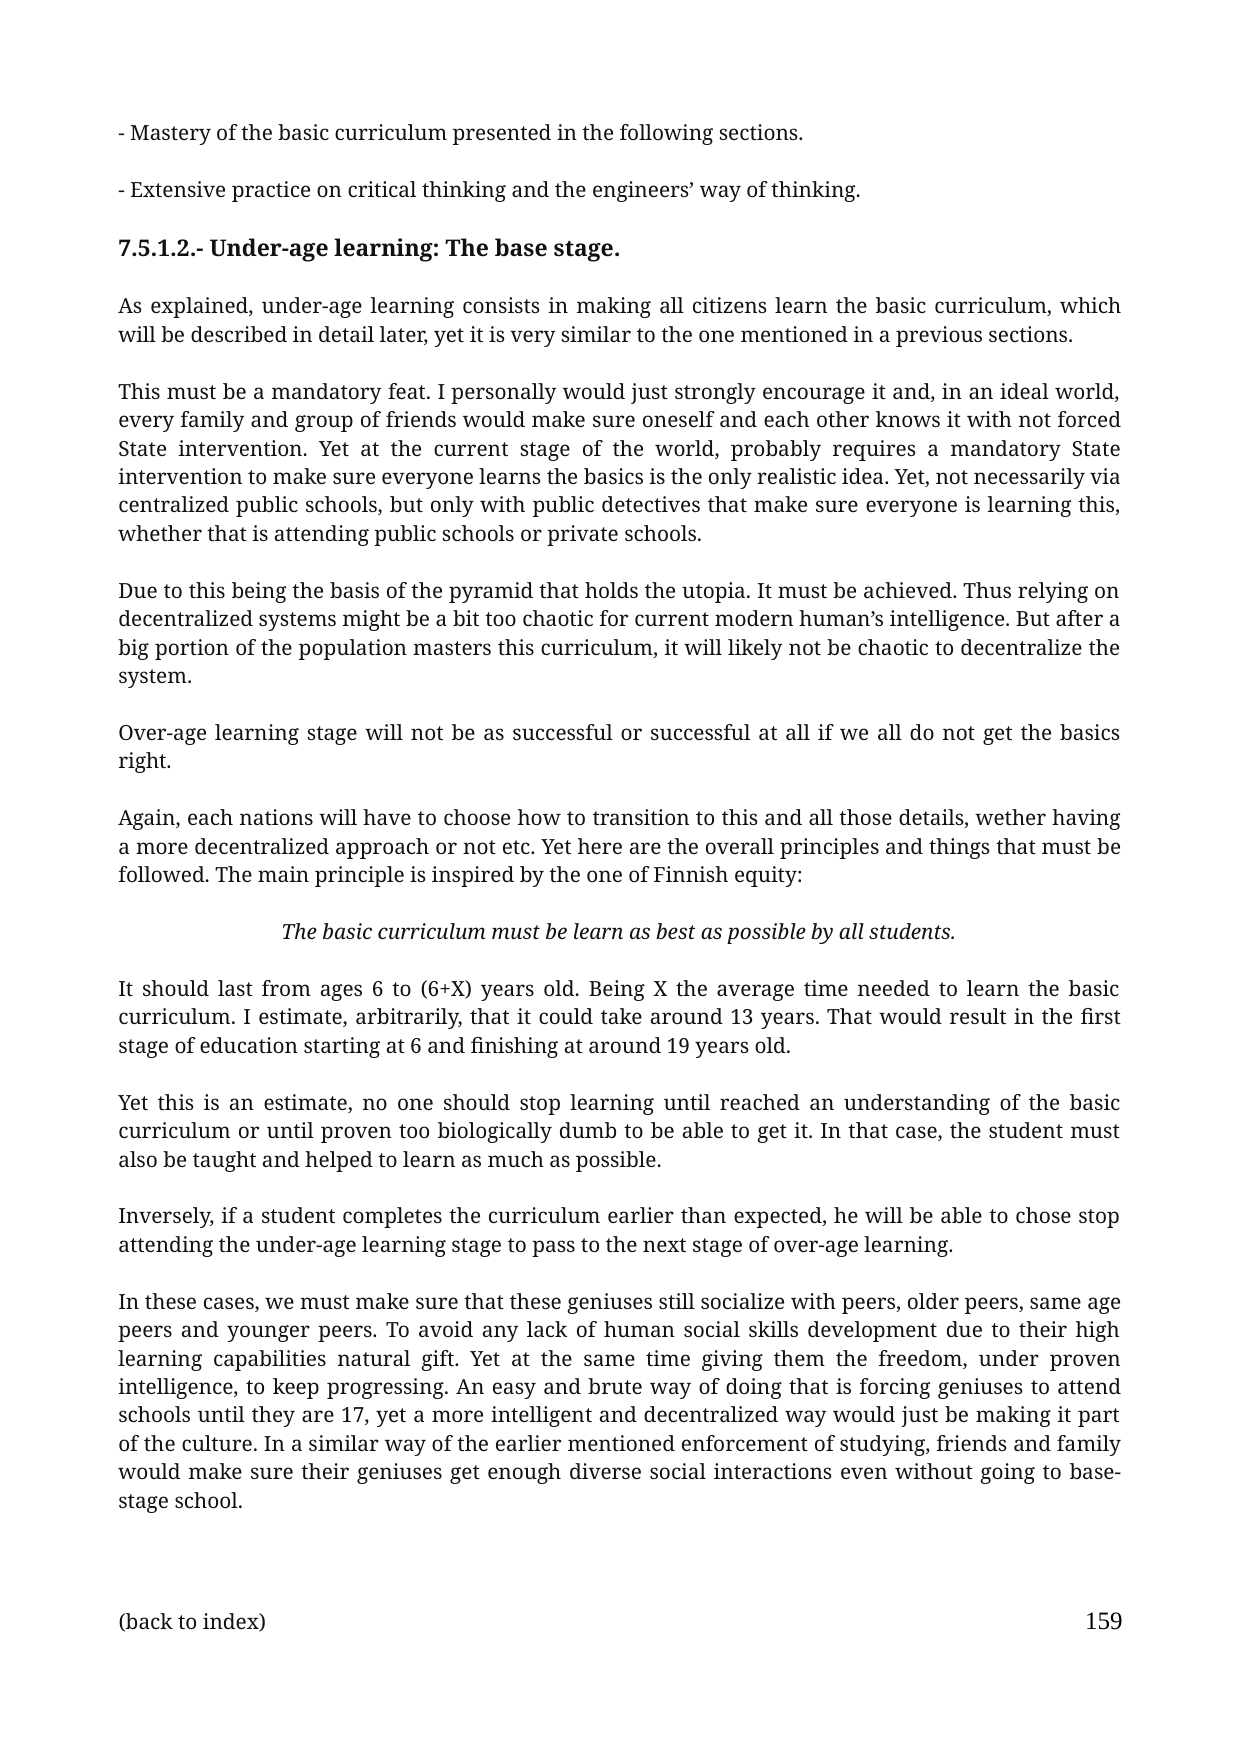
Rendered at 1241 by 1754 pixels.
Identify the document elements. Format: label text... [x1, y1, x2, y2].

text In these cases, we must make sure that these geniuses still socialize with peers, older peers, same age peers and younger peers. To avoid any lack of human social skills development due to their high learning capabilities natural gift. Yet at the same time giving them the freedom, under proven intelligence, to keep progressing. An easy and brute way of doing that is forcing geniuses to attend schools until they are 17, yet a more intelligent and decentralized way would just be making it part of the culture. In a similar way of the earlier mentioned enforcement of studying, friends and family would make sure their geniuses get enough diverse social interactions even without going to base-stage school. [118, 1287, 1122, 1514]
text - Mastery of the basic curriculum presented in the following sections. [118, 118, 1122, 147]
text As explained, under-age learning consists in making all citizens learn the basic curriculum, which will be described in detail later, yet it is very similar to the one mentioned in a previous sections. [118, 292, 1122, 348]
text - Extensive practice on critical thinking and the engineers’ way of thinking. [118, 175, 1122, 203]
text The basic curriculum must be learn as best as possible by all students. [118, 917, 1122, 946]
text Again, each nations will have to choose how to transition to this and all those details, wether having a more decentralized approach or not etc. Yet here are the overall principles and things that must be followed. The main principle is inspired by the one of Finnish equity: [118, 803, 1122, 889]
text Yet this is an estimate, no one should stop learning until reached an understanding of the basic curriculum or until proven too biologically dumb to be able to get it. In that case, the student must also be taught and helped to learn as much as possible. [118, 1088, 1122, 1173]
text It should last from ages 6 to (6+X) years old. Being X the average time needed to learn the basic curriculum. I estimate, arbitrarily, that it could take around 13 years. That would result in the first stage of education starting at 6 and finishing at around 19 years old. [118, 974, 1122, 1059]
text Inversely, if a student completes the curriculum earlier than expected, he will be able to chose stop attending the under-age learning stage to pass to the next stage of over-age learning. [118, 1202, 1122, 1258]
text Due to this being the basis of the pyramid that holds the utopia. It must be achieved. Thus relying on decentralized systems might be a bit too chaotic for current modern human’s intelligence. But after a big portion of the population masters this curriculum, it will likely not be chaotic to decentralize the system. [118, 576, 1122, 690]
text Over-age learning stage will not be as successful or successful at all if we all do not get the basics right. [118, 718, 1122, 775]
text 7.5.1.2.- Under-age learning: The base stage. [118, 232, 1122, 263]
text This must be a mandatory feat. I personally would just strongly encourage it and, in an ideal world, every family and group of friends would make sure oneself and each other knows it with not forced State intervention. Yet at the current stage of the world, probably requires a mandatory State intervention to make sure everyone learns the basics is the only realistic idea. Yet, not necessarily via centralized public schools, but only with public detectives that make sure everyone is learning this, whether that is attending public schools or private schools. [118, 377, 1122, 547]
